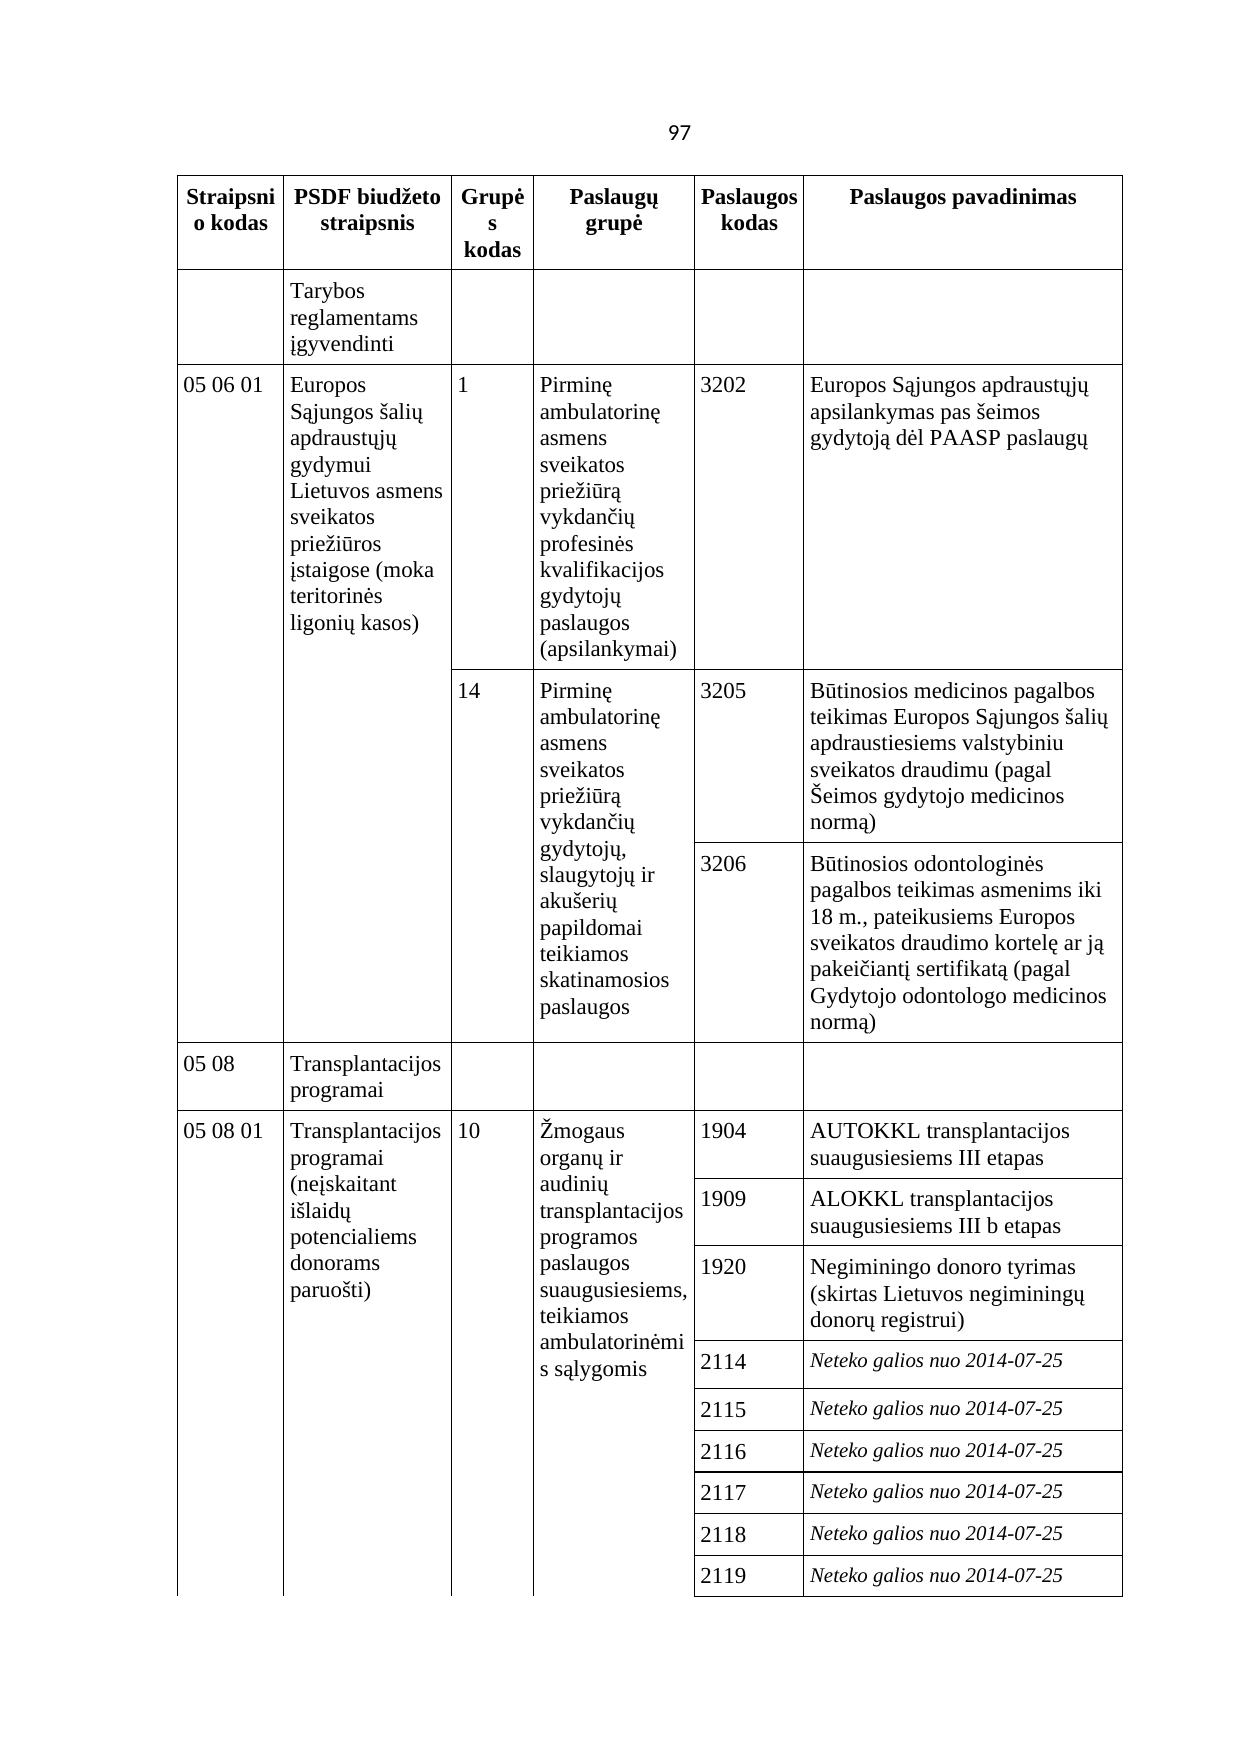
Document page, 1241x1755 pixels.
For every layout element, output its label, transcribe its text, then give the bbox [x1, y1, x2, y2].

table_cell AUTOKKL transplantacijos suaugusiesiems III etapas [804, 1111, 1122, 1177]
table_cell 2114 [695, 1341, 803, 1388]
table_cell 10 [452, 1111, 533, 1177]
table_cell Būtinosios medicinos pagalbos teikimas Europos Sąjungos šalių apdraustiesiems valstybiniu sveikatos draudimu (pagal Šeimos gydytojo medicinos normą) [804, 670, 1122, 842]
table_cell [178, 1388, 283, 1430]
table_cell 3206 [695, 843, 803, 1042]
table_cell Pirminę ambulatorinę asmens sveikatos priežiūrą vykdančių profesinės kvalifikacijos gydytojų paslaugos (apsilankymai) [534, 365, 694, 668]
table_cell [534, 1388, 694, 1430]
table_cell 05 06 01 [178, 365, 283, 1042]
table_cell 1904 [695, 1111, 803, 1177]
table_cell [452, 1178, 533, 1245]
table_cell [452, 1430, 533, 1471]
table_cell 1909 [695, 1179, 803, 1245]
table_cell 14 [452, 670, 533, 1042]
table_cell 2118 [695, 1514, 803, 1554]
table_cell [534, 1471, 694, 1513]
table_cell [804, 1043, 1122, 1109]
table_cell [178, 1471, 283, 1513]
table_cell 1 [452, 365, 533, 668]
table_cell [452, 1043, 533, 1109]
table_cell Neteko galios nuo 2014-07-25 [804, 1473, 1122, 1513]
table_cell Neteko galios nuo 2014-07-25 [804, 1431, 1122, 1471]
table_cell [284, 1430, 451, 1471]
table_cell [452, 1513, 533, 1554]
table_cell [284, 1555, 451, 1596]
table_cell Neteko galios nuo 2014-07-25 [804, 1389, 1122, 1430]
table_cell [178, 270, 283, 363]
table_header Paslaugų grupė [534, 176, 694, 269]
table_cell [452, 1388, 533, 1430]
table_cell [452, 270, 533, 363]
table_cell 1920 [695, 1246, 803, 1339]
table_cell Neteko galios nuo 2014-07-25 [804, 1514, 1122, 1554]
table_cell Pirminę ambulatorinę asmens sveikatos priežiūrą vykdančių gydytojų, slaugytojų ir akušerių papildomai teikiamos skatinamosios paslaugos [534, 670, 694, 1042]
table_cell Europos Sąjungos apdraustųjų apsilankymas pas šeimos gydytoją dėl PAASP paslaugų [804, 365, 1122, 668]
table_cell Neteko galios nuo 2014-07-25 [804, 1556, 1122, 1596]
table_cell [452, 1340, 533, 1388]
table_cell ALOKKL transplantacijos suaugusiesiems III b etapas [804, 1179, 1122, 1245]
table_cell Tarybos reglamentams įgyvendinti [284, 270, 451, 363]
table_cell [284, 1388, 451, 1430]
table_cell 05 08 [178, 1043, 283, 1109]
table_cell [534, 270, 694, 363]
table_cell [695, 270, 803, 363]
table_cell [452, 1471, 533, 1513]
table_cell [284, 1513, 451, 1554]
table_cell Negiminingo donoro tyrimas (skirtas Lietuvos negiminingų donorų registrui) [804, 1246, 1122, 1339]
table_cell [178, 1178, 283, 1245]
table_cell Transplantacijos programai (neįskaitant išlaidų potencialiems donorams paruošti) [284, 1111, 451, 1388]
table_cell [284, 1471, 451, 1513]
table_cell Žmogaus organų ir audinių transplantacijos programos paslaugos suaugusiesiems, teikiamos ambulatorinėmis sąlygomis [534, 1111, 694, 1388]
table_cell [534, 1430, 694, 1471]
table_cell [178, 1430, 283, 1471]
table_cell [178, 1513, 283, 1554]
table_cell [452, 1245, 533, 1339]
table_header Paslaugos kodas [695, 176, 803, 269]
table_cell [178, 1245, 283, 1339]
table_cell 2119 [695, 1556, 803, 1596]
table_cell [452, 1555, 533, 1596]
table_header Straipsnio kodas [178, 176, 283, 269]
table_cell Neteko galios nuo 2014-07-25 [804, 1341, 1122, 1388]
table_cell Europos Sąjungos šalių apdraustųjų gydymui Lietuvos asmens sveikatos priežiūros įstaigose (moka teritorinės ligonių kasos) [284, 365, 451, 1042]
table_cell [804, 270, 1122, 363]
table_cell 2115 [695, 1389, 803, 1430]
table_header Grupės kodas [452, 176, 533, 269]
table_cell Transplantacijos programai [284, 1043, 451, 1109]
table_cell [534, 1555, 694, 1596]
table_header Paslaugos pavadinimas [804, 176, 1122, 269]
table_cell 05 08 01 [178, 1111, 283, 1177]
table_cell [178, 1555, 283, 1596]
table_cell [534, 1513, 694, 1554]
table_header PSDF biudžeto straipsnis [284, 176, 451, 269]
table_cell [178, 1340, 283, 1388]
table_cell [695, 1043, 803, 1109]
table_cell Būtinosios odontologinės pagalbos teikimas asmenims iki 18 m., pateikusiems Europos sveikatos draudimo kortelę ar ją pakeičiantį sertifikatą (pagal Gydytojo odontologo medicinos normą) [804, 843, 1122, 1042]
table_cell 2117 [695, 1473, 803, 1513]
table_cell 2116 [695, 1431, 803, 1471]
table_cell 3205 [695, 670, 803, 842]
table_cell [534, 1043, 694, 1109]
table_cell 3202 [695, 365, 803, 668]
